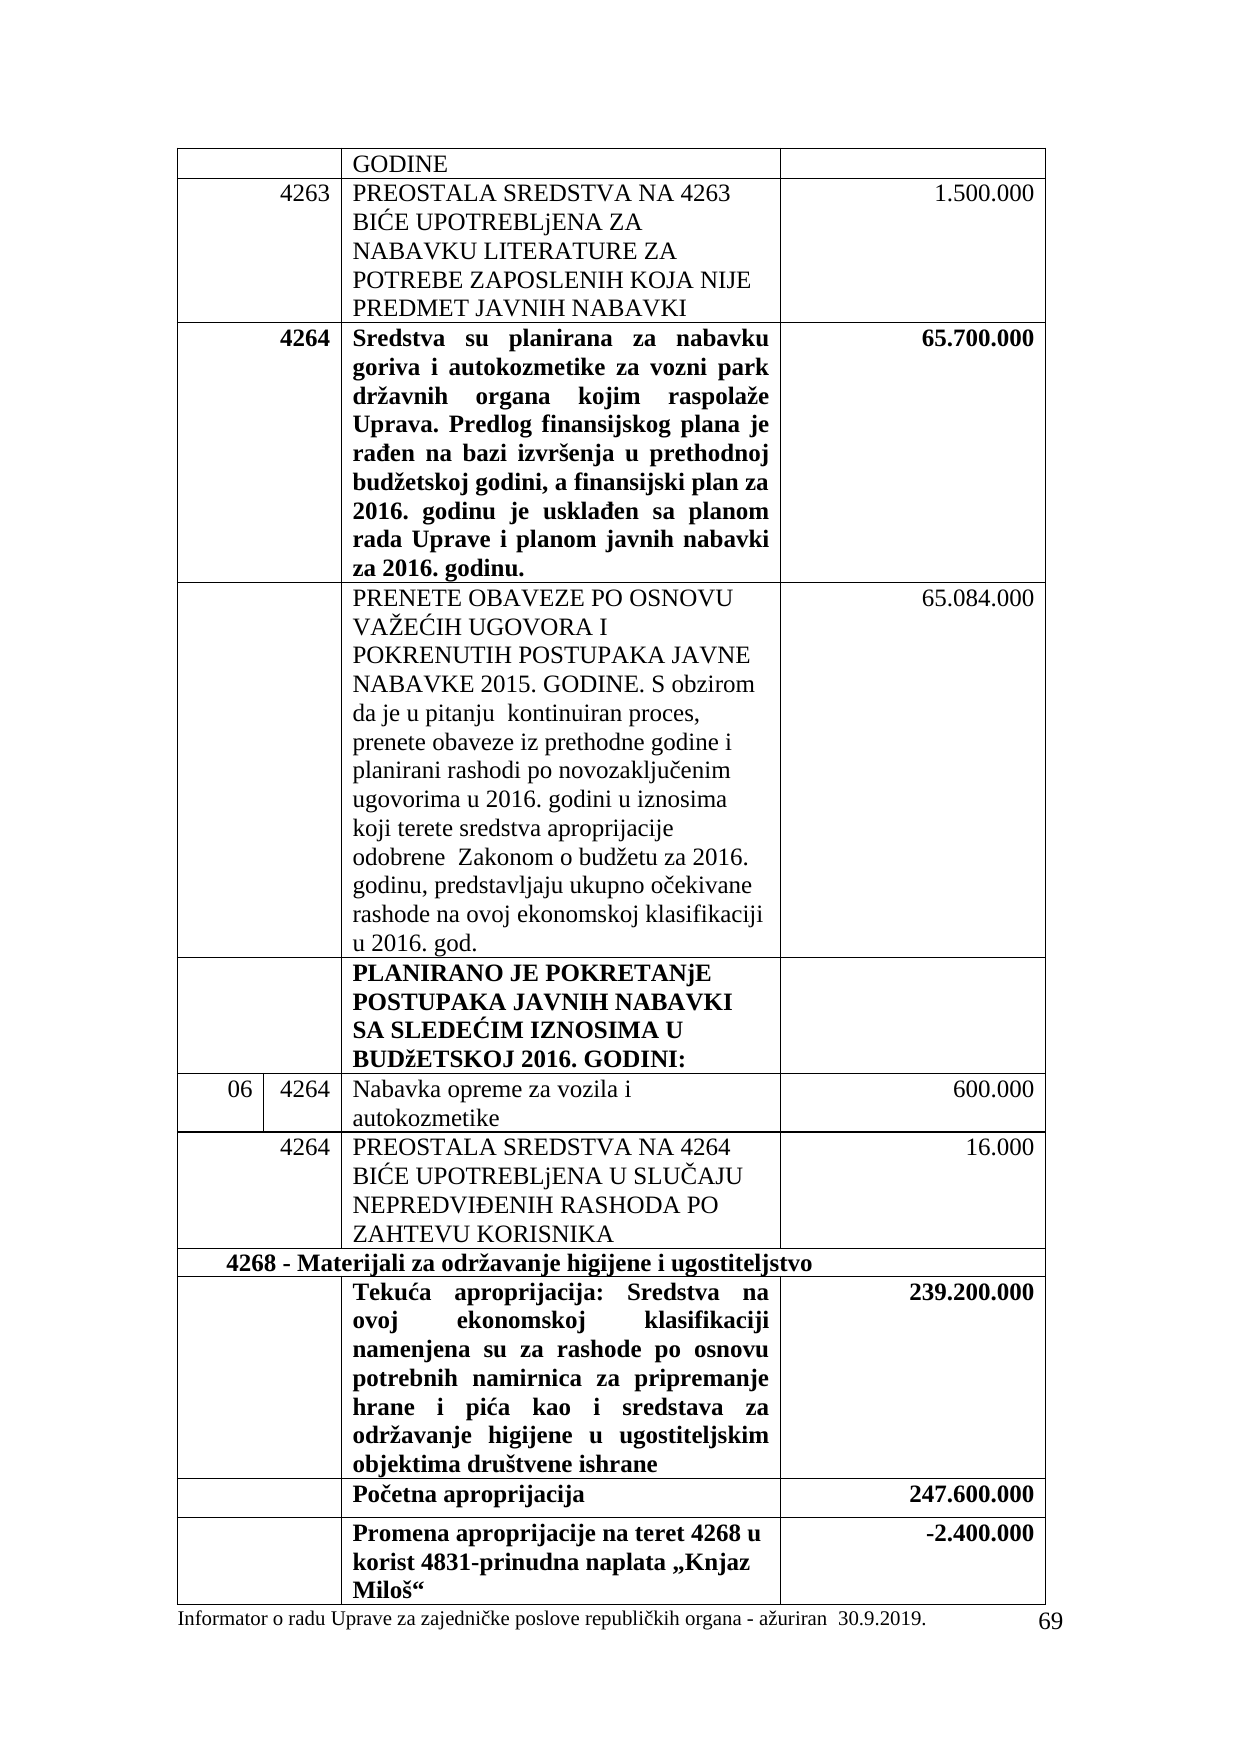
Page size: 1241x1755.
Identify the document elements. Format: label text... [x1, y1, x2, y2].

table_cell 247.600.000 [781, 1479, 1045, 1517]
table_cell PLANIRANO JE POKRETANјE POSTUPAKA JAVNIH NABAVKI SA SLEDEĆIM IZNOSIMA U BUDžETSKOJ 2016. GODINI: [342, 958, 780, 1073]
table_cell 16.000 [781, 1133, 1045, 1247]
table_cell 4268 - Materijali za održavanje higijene i ugostitelјstvo [178, 1249, 1045, 1276]
table_cell Promena aproprijacije na teret 4268 u korist 4831-prinudna naplata „Knjaz Miloš“ [342, 1518, 780, 1604]
table_cell 600.000 [781, 1074, 1045, 1131]
table_cell [178, 1518, 341, 1604]
table_cell Sredstva su planirana za nabavku goriva i autokozmetike za vozni park državnih organa kojim raspolaže Uprava. Predlog finansijskog plana je rađen na bazi izvršenja u prethodnoj budžetskoj godini, a finansijski plan za 2016. godinu je usklađen sa planom rada Uprave i planom javnih nabavki za 2016. godinu. [342, 323, 780, 582]
table_cell Početna aproprijacija [342, 1479, 780, 1517]
table_cell 4263 [178, 179, 341, 322]
table_cell PRENETE OBAVEZE PO OSNOVU VAŽEĆIH UGOVORA I POKRENUTIH POSTUPAKA JAVNE NABAVKE 2015. GODINE. S obzirom da je u pitanju kontinuiran proces, prenete obaveze iz prethodne godine i planirani rashodi po novozaklјučenim ugovorima u 2016. godini u iznosima koji terete sredstva aproprijacije odobrene Zakonom o budžetu za 2016. godinu, predstavlјaju ukupno očekivane rashode na ovoj ekonomskoj klasifikaciji u 2016. god. [342, 583, 780, 957]
table_cell 06 [178, 1074, 263, 1131]
table_cell 1.500.000 [781, 179, 1045, 322]
table_cell [178, 1479, 341, 1517]
table_cell 4264 [178, 323, 341, 582]
table_cell [178, 149, 341, 177]
table_cell 4264 [178, 1133, 341, 1247]
table_cell PREOSTALA SREDSTVA NA 4263 BIĆE UPOTREBLjENA ZA NABAVKU LITERATURE ZA POTREBE ZAPOSLENIH KOJA NIJE PREDMET JAVNIH NABAVKI [342, 179, 780, 322]
table_cell [781, 958, 1045, 1073]
table_cell 65.084.000 [781, 583, 1045, 957]
table_cell 4264 [264, 1074, 341, 1131]
table_cell [781, 149, 1045, 177]
table_cell 65.700.000 [781, 323, 1045, 582]
table_cell PREOSTALA SREDSTVA NA 4264 BIĆE UPOTREBLjENA U SLUČAJU NEPREDVIĐENIH RASHODA PO ZAHTEVU KORISNIKA [342, 1133, 780, 1247]
table_cell Tekuća aproprijacija: Sredstva na ovoj ekonomskoj klasifikaciji namenjena su za rashode po osnovu potrebnih namirnica za pripremanje hrane i pića kao i sredstava za održavanje higijene u ugostitelјskim objektima društvene ishrane [342, 1277, 780, 1478]
table_cell Nabavka opreme za vozila i autokozmetike [342, 1074, 780, 1131]
table_cell [178, 1277, 341, 1478]
table_cell 239.200.000 [781, 1277, 1045, 1478]
table_cell [178, 583, 341, 957]
table_cell GODINE [342, 149, 780, 177]
table_cell -2.400.000 [781, 1518, 1045, 1604]
table_cell [178, 958, 341, 1073]
